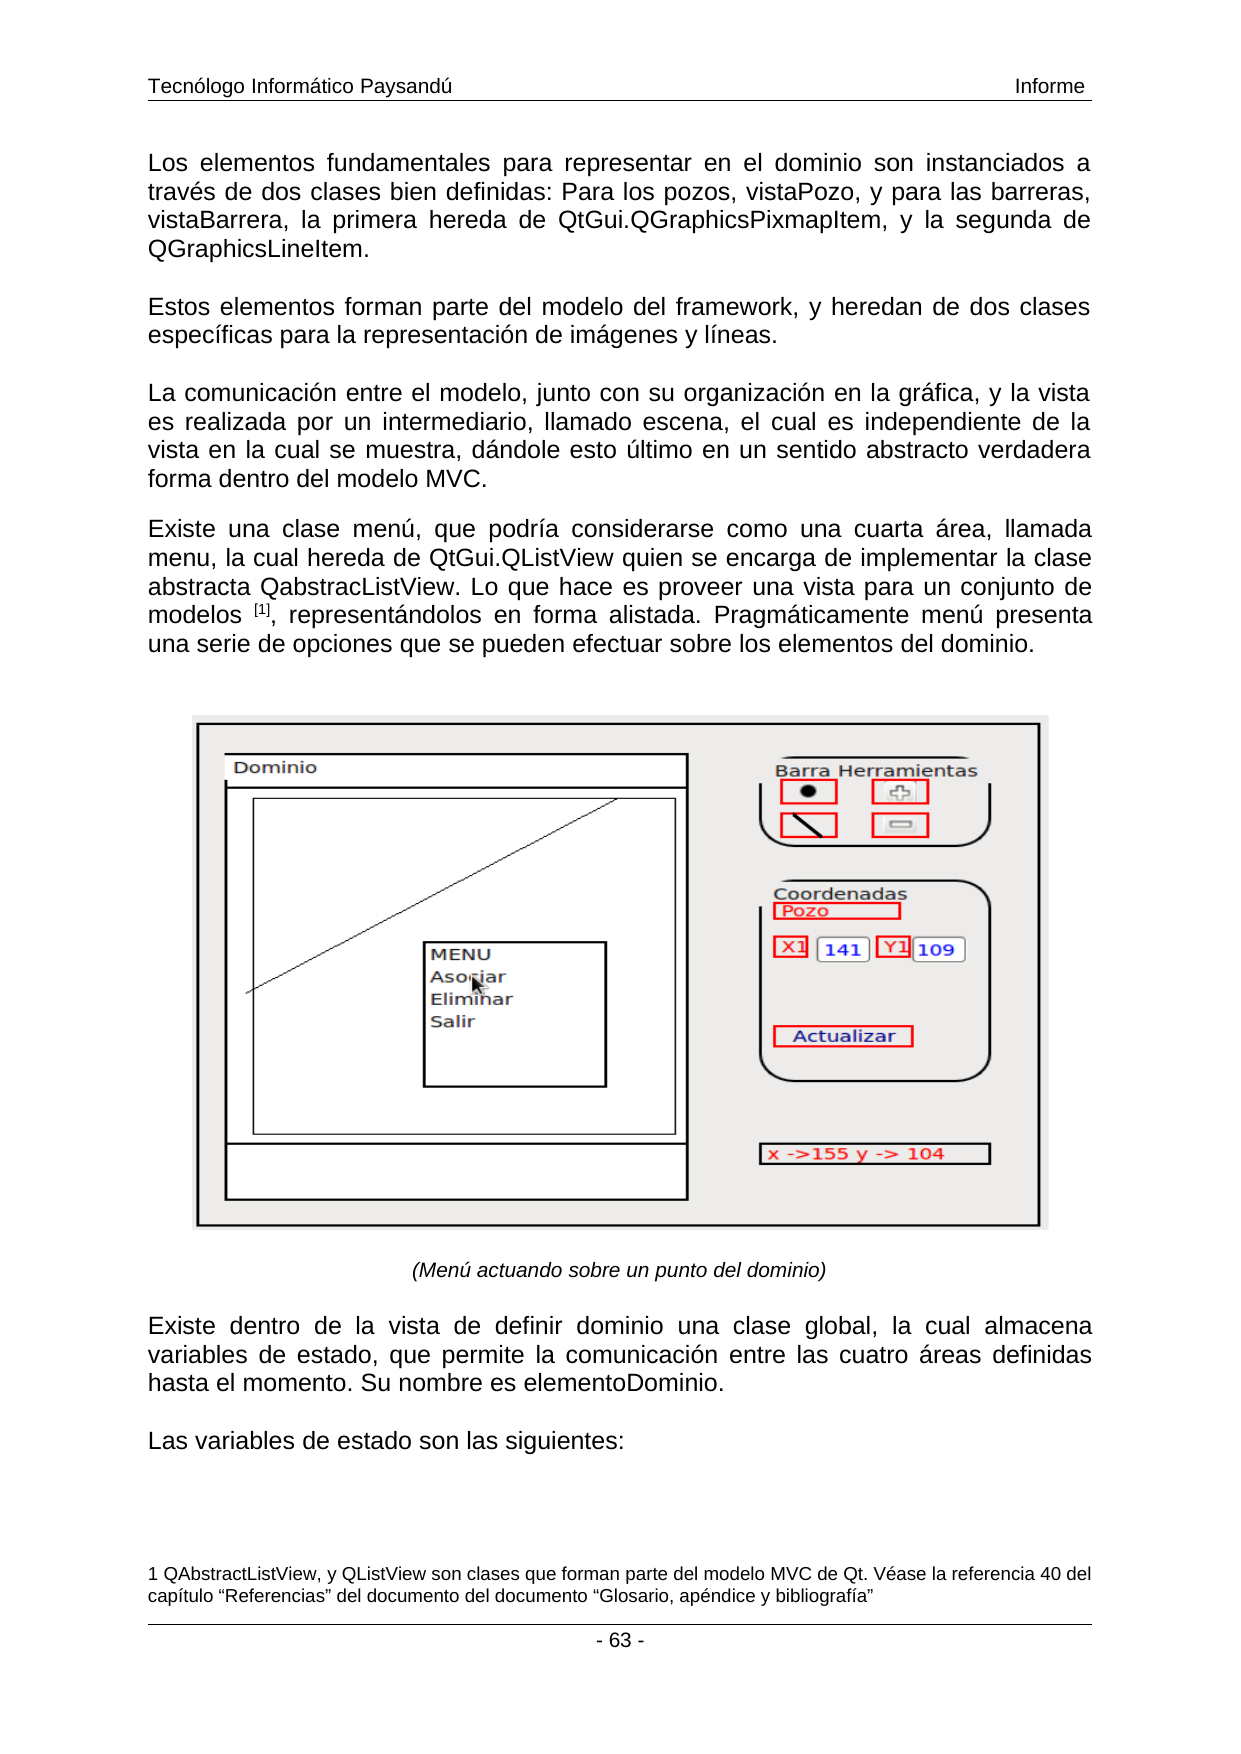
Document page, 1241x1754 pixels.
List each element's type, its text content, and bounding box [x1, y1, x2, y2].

text Las variables de estado son las siguientes: [148, 1426, 1092, 1455]
text La comunicación entre el modelo, junto con su organización en la gráfica, y la vista es realizada por un intermediario, llamado escena, el cual es independiente de la vista en la cual se muestra, dándole esto último en un sentido abstracto verdadera forma dentro del modelo MVC. [148, 378, 1092, 493]
text Estos elementos forman parte del modelo del framework, y heredan de dos clases específicas para la representación de imágenes y líneas. [148, 291, 1092, 349]
text (Menú actuando sobre un punto del dominio) [148, 1258, 1092, 1282]
text Los elementos fundamentales para representar en el dominio son instanciados a través de dos clases bien definidas: Para los pozos, vistaPozo, y para las barreras, vistaBarrera, la primera hereda de QtGui.QGraphicsPixmapItem, y la segunda de QGraphicsLineItem. [148, 148, 1092, 263]
text Existe dentro de la vista de definir dominio una clase global, la cual almacena variables de estado, que permite la comunicación entre las cuatro áreas definidas hasta el momento. Su nombre es elementoDominio. [148, 1311, 1092, 1397]
text QAbstractListView, y QListView son clases que forman parte del modelo MVC de Qt. Véase la referencia 40 del capítulo “Referencias” del documento del documento “Glosario, apéndice y bibliografía” [148, 1563, 1092, 1606]
picture [191, 715, 1049, 1230]
text Existe una clase menú, que podría considerarse como una cuarta área, llamada menu, la cual hereda de QtGui.QListView quien se encarga de implementar la clase abstracta QabstracListView. Lo que hace es proveer una vista para un conjunto de modelos [], representándolos en forma alistada. Pragmáticamente menú presenta una serie de opciones que se pueden efectuar sobre los elementos del dominio. [148, 514, 1092, 658]
